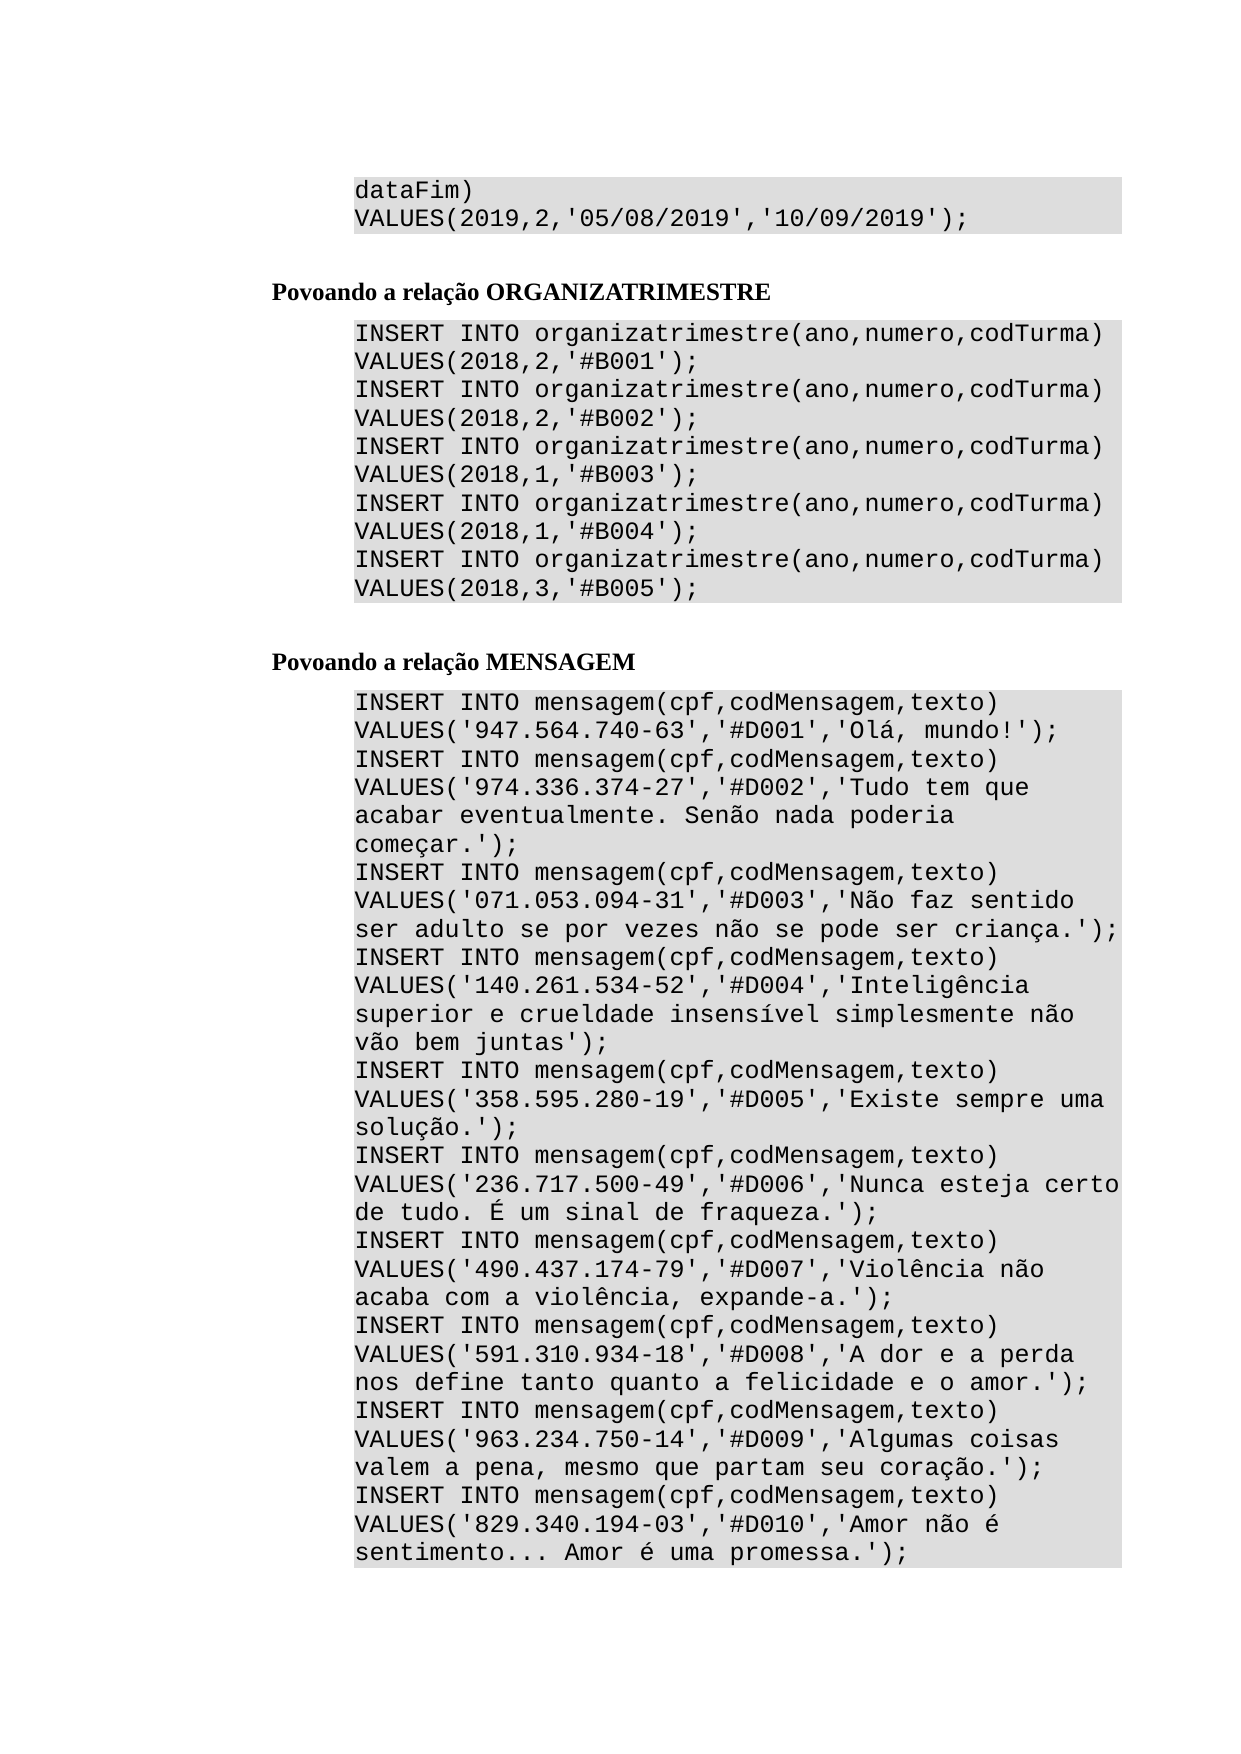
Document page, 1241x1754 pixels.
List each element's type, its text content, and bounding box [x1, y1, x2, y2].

text INSERT INTO organizatrimestre(ano,numero,codTurma) [354, 320, 1122, 348]
text INSERT INTO mensagem(cpf,codMensagem,texto) [354, 1483, 1122, 1511]
text VALUES(2018,2,'#B001'); [354, 348, 1122, 377]
text INSERT INTO mensagem(cpf,codMensagem,texto) [354, 1143, 1122, 1171]
text VALUES('358.595.280-19','#D005','Existe sempre uma solução.'); [354, 1086, 1122, 1143]
text VALUES('490.437.174-79','#D007','Violência não acaba com a violência, expande-a.'); [354, 1256, 1122, 1313]
text VALUES(2018,3,'#B005'); [354, 575, 1122, 603]
text INSERT INTO organizatrimestre(ano,numero,codTurma) [354, 377, 1122, 405]
text INSERT INTO mensagem(cpf,codMensagem,texto) [354, 1058, 1122, 1086]
text VALUES('591.310.934-18','#D008','A dor e a perda nos define tanto quanto a felicidade e o amor.'); [354, 1341, 1122, 1398]
text VALUES('140.261.534-52','#D004','Inteligência superior e crueldade insensível simplesmente não vão bem juntas'); [354, 973, 1122, 1058]
text INSERT INTO mensagem(cpf,codMensagem,texto) [354, 1398, 1122, 1426]
text VALUES(2019,2,'05/08/2019','10/09/2019'); [354, 206, 1122, 234]
text VALUES('963.234.750-14','#D009','Algumas coisas valem a pena, mesmo que partam seu coração.'); [354, 1426, 1122, 1483]
text VALUES('236.717.500-49','#D006','Nunca esteja certo de tudo. É um sinal de fraqueza.'); [354, 1171, 1122, 1228]
text INSERT INTO organizatrimestre(ano,numero,codTurma) [354, 433, 1122, 462]
text VALUES(2018,1,'#B004'); [354, 518, 1122, 547]
text Povoando a relação ORGANIZATRIMESTRE [177, 277, 1122, 306]
text INSERT INTO mensagem(cpf,codMensagem,texto) [354, 945, 1122, 973]
text VALUES('974.336.374-27','#D002','Tudo tem que acabar eventualmente. Senão nada poderia começar.'); [354, 775, 1122, 860]
text INSERT INTO mensagem(cpf,codMensagem,texto) [354, 1313, 1122, 1341]
text INSERT INTO organizatrimestre(ano,numero,codTurma) [354, 490, 1122, 518]
text VALUES(2018,2,'#B002'); [354, 405, 1122, 433]
text VALUES('071.053.094-31','#D003','Não faz sentido ser adulto se por vezes não se pode ser criança.'); [354, 888, 1122, 945]
text INSERT INTO mensagem(cpf,codMensagem,texto) [354, 690, 1122, 718]
text Povoando a relação MENSAGEM [177, 647, 1122, 675]
text INSERT INTO mensagem(cpf,codMensagem,texto) [354, 746, 1122, 775]
text INSERT INTO mensagem(cpf,codMensagem,texto) [354, 1228, 1122, 1256]
text VALUES(2018,1,'#B003'); [354, 462, 1122, 490]
text dataFim) [354, 177, 1122, 206]
text INSERT INTO mensagem(cpf,codMensagem,texto) [354, 860, 1122, 888]
text INSERT INTO organizatrimestre(ano,numero,codTurma) [354, 547, 1122, 575]
text VALUES('829.340.194-03','#D010','Amor não é sentimento... Amor é uma promessa.'); [354, 1511, 1122, 1568]
text VALUES('947.564.740-63','#D001','Olá, mundo!'); [354, 718, 1122, 746]
